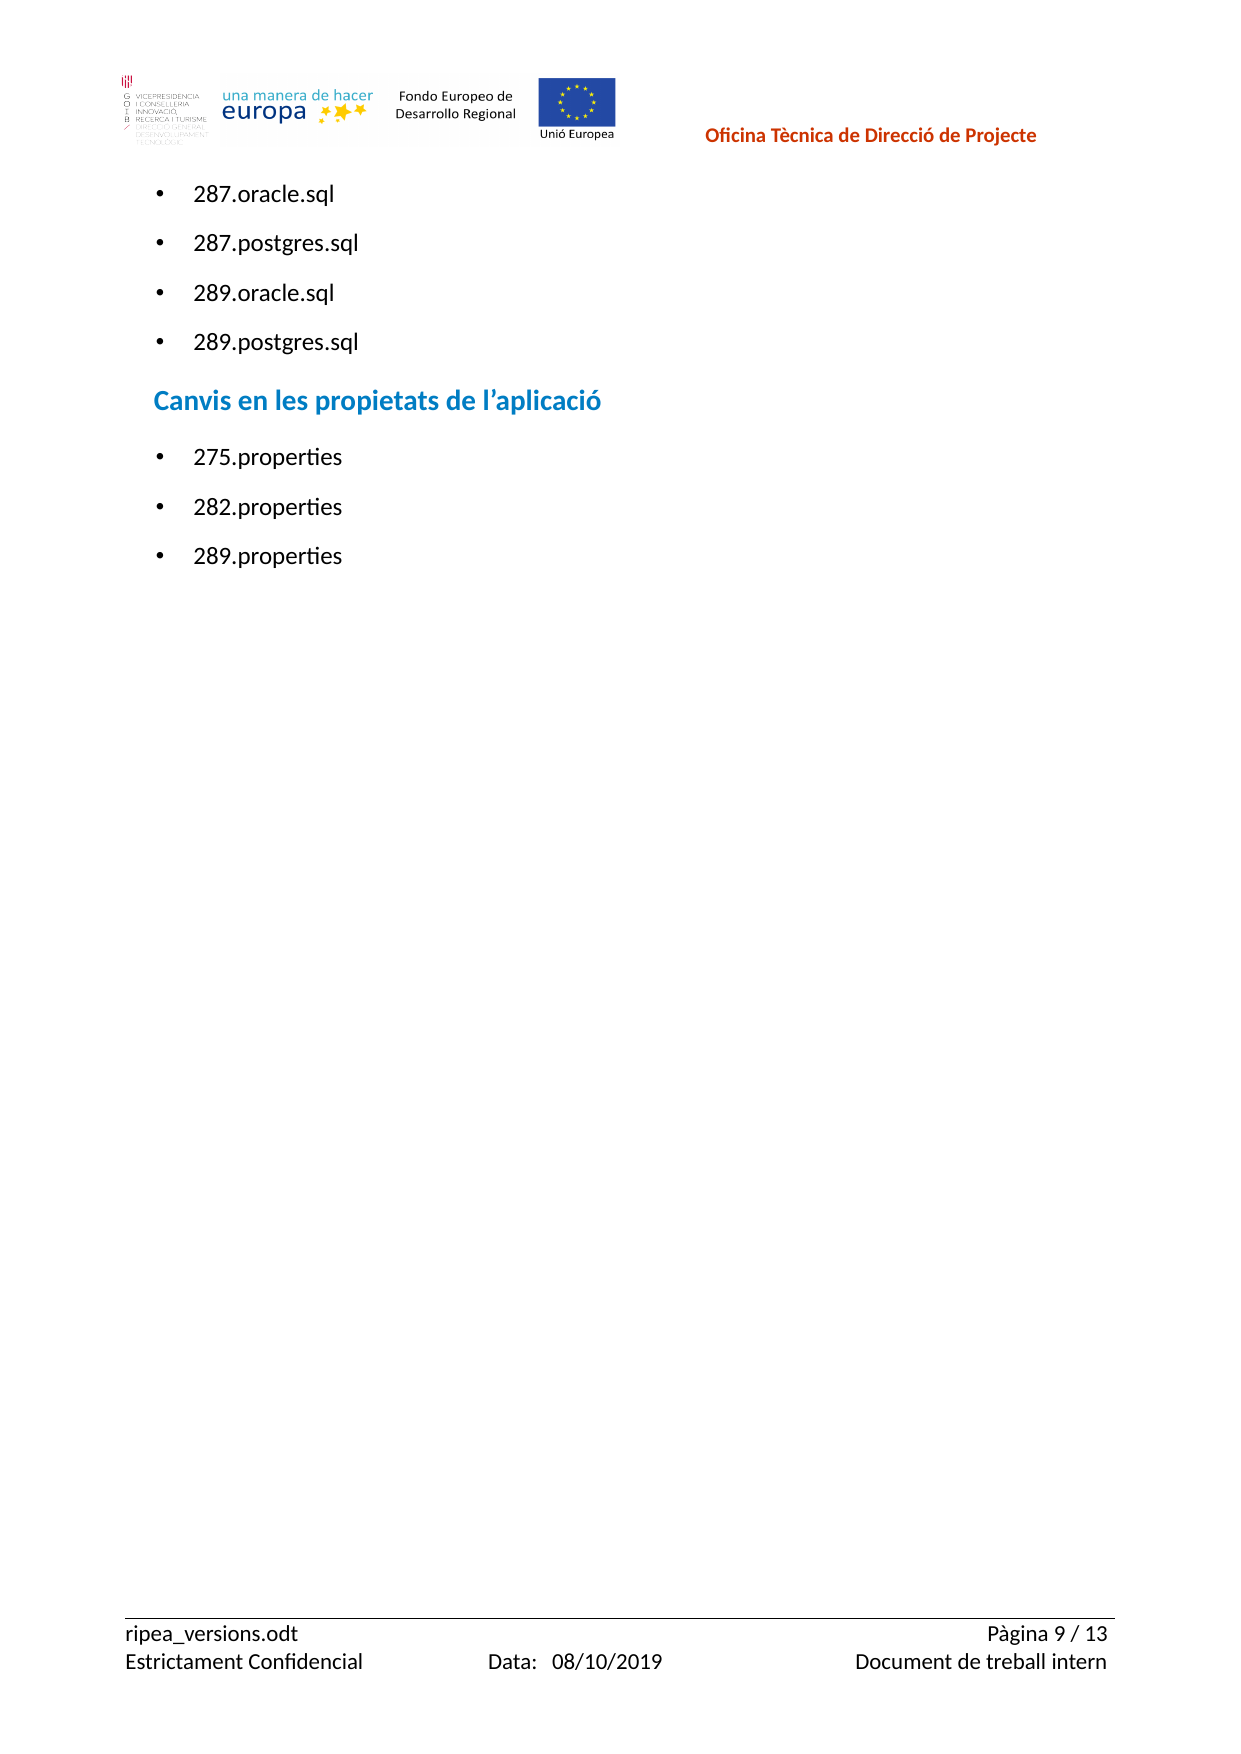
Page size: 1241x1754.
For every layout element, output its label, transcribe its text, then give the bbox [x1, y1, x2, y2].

picture [118, 73, 213, 147]
list 289.postgres.sql [156, 326, 1122, 357]
subtitle Canvis en les propietats de l’aplicació [153, 382, 1122, 418]
picture [219, 73, 621, 147]
list 282.properties [156, 491, 1122, 521]
list 287.postgres.sql [156, 227, 1122, 258]
list 287.oracle.sql [156, 178, 1122, 208]
list 275.properties [156, 441, 1122, 472]
list 289.oracle.sql [156, 277, 1122, 307]
list 289.properties [156, 541, 1122, 571]
